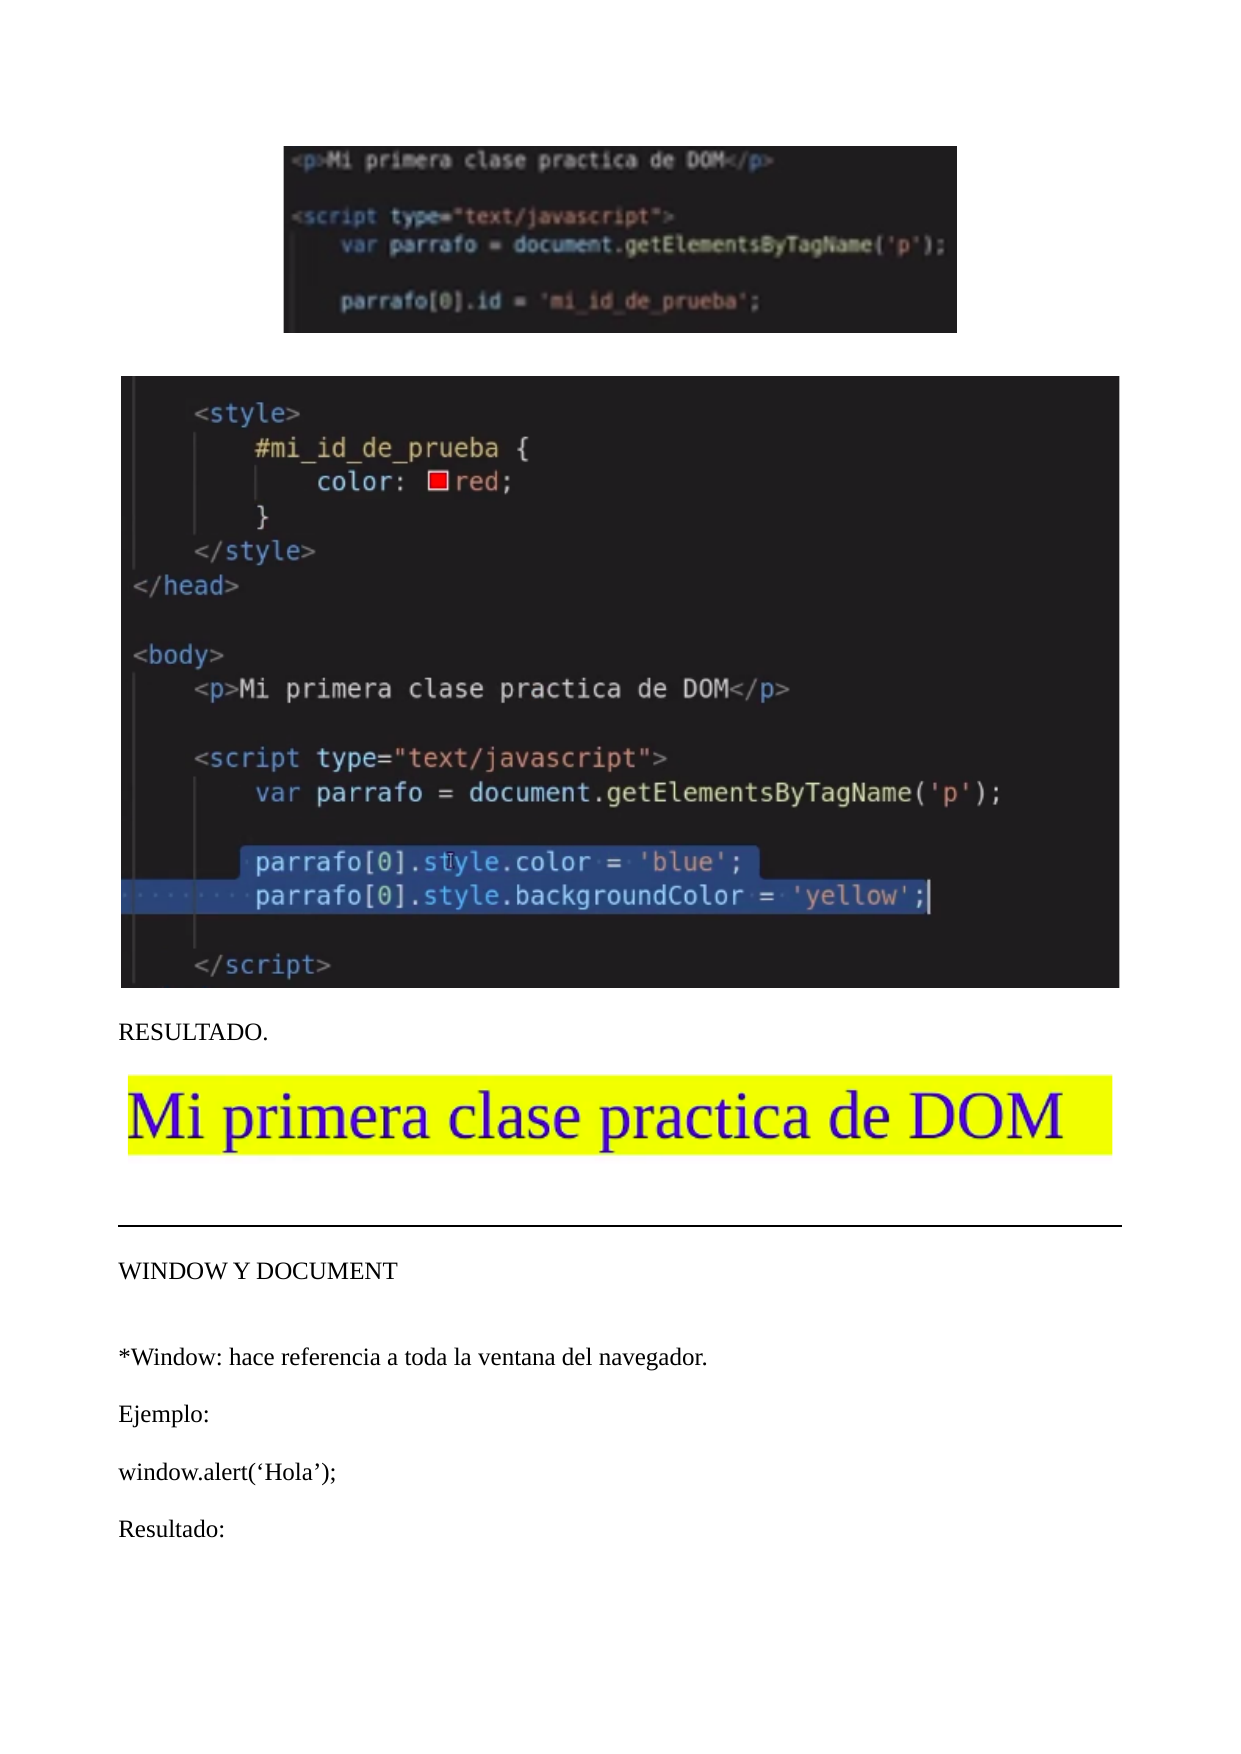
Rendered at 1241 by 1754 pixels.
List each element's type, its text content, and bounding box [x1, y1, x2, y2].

text *Window: hace referencia a toda la ventana del navegador. [118, 1342, 1122, 1371]
text WINDOW Y DOCUMENT [118, 1256, 1122, 1284]
text Ejemplo: [118, 1399, 1122, 1428]
text RESULTADO. [118, 1017, 1122, 1045]
text Resultado: [118, 1514, 1122, 1543]
text window.alert(‘Hola’); [118, 1457, 1122, 1486]
picture [121, 376, 1120, 988]
picture [283, 146, 957, 333]
picture [127, 1074, 1113, 1164]
